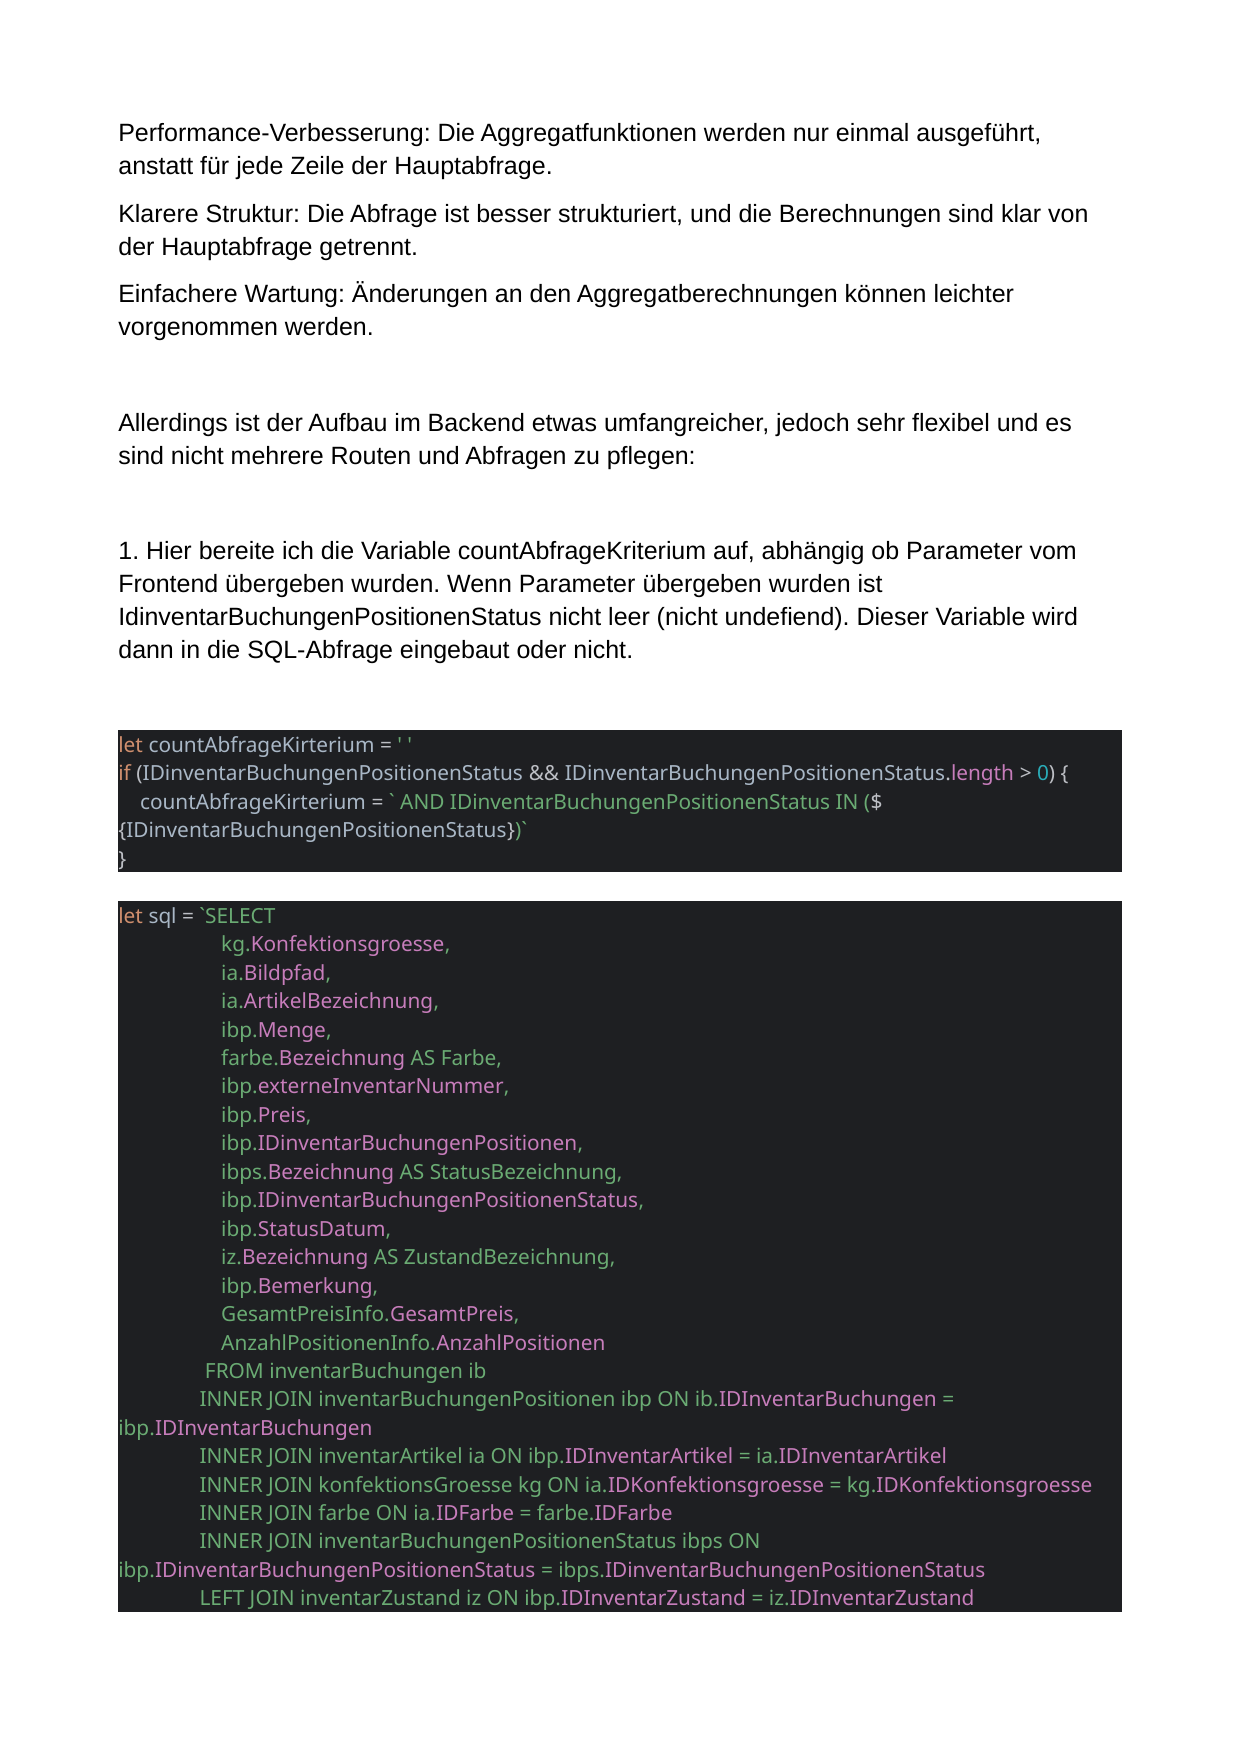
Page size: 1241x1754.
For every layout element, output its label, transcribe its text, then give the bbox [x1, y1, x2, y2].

text Performance-Verbesserung: Die Aggregatfunktionen werden nur einmal ausgeführt, anstatt für jede Zeile der Hauptabfrage. [118, 118, 1122, 180]
text let sql = `SELECT kg.Konfektionsgroesse, ia.Bildpfad, ia.ArtikelBezeichnung, ibp.Menge, farbe.Bezeichnung AS Farbe, ibp.externeInventarNummer, ibp.Preis, ibp.IDinventarBuchungenPositionen, ibps.Bezeichnung AS StatusBezeichnung, ibp.IDinventarBuchungenPositionenStatus, ibp.StatusDatum, iz.Bezeichnung AS ZustandBezeichnung, ibp.Bemerkung, GesamtPreisInfo.GesamtPreis, AnzahlPositionenInfo.AnzahlPositionen FROM inventarBuchungen ib INNER JOIN inventarBuchungenPositionen ibp ON ib.IDInventarBuchungen = ibp.IDInventarBuchungen INNER JOIN inventarArtikel ia ON ibp.IDInventarArtikel = ia.IDInventarArtikel INNER JOIN konfektionsGroesse kg ON ia.IDKonfektionsgroesse = kg.IDKonfektionsgroesse INNER JOIN farbe ON ia.IDFarbe = farbe.IDFarbe INNER JOIN inventarBuchungenPositionenStatus ibps ON ibp.IDinventarBuchungenPositionenStatus = ibps.IDinventarBuchungenPositionenStatus LEFT JOIN inventarZustand iz ON ibp.IDInventarZustand = iz.IDInventarZustand [118, 901, 1122, 1612]
text let countAbfrageKirterium = ' ' if (IDinventarBuchungenPositionenStatus && IDinventarBuchungenPositionenStatus.length > 0) { countAbfrageKirterium = ` AND IDinventarBuchungenPositionenStatus IN (${IDinventarBuchungenPositionenStatus})` } [118, 730, 1122, 872]
text Allerdings ist der Aufbau im Backend etwas umfangreicher, jedoch sehr flexibel und es sind nicht mehrere Routen und Abfragen zu pflegen: [118, 408, 1122, 469]
text Einfachere Wartung: Änderungen an den Aggregatberechnungen können leichter vorgenommen werden. [118, 279, 1122, 341]
text Klarere Struktur: Die Abfrage ist besser strukturiert, und die Berechnungen sind klar von der Hauptabfrage getrennt. [118, 199, 1122, 261]
text 1. Hier bereite ich die Variable countAbfrageKriterium auf, abhängig ob Parameter vom Frontend übergeben wurden. Wenn Parameter übergeben wurden ist IdinventarBuchungenPositionenStatus nicht leer (nicht undefiend). Dieser Variable wird dann in die SQL-Abfrage eingebaut oder nicht. [118, 536, 1122, 664]
